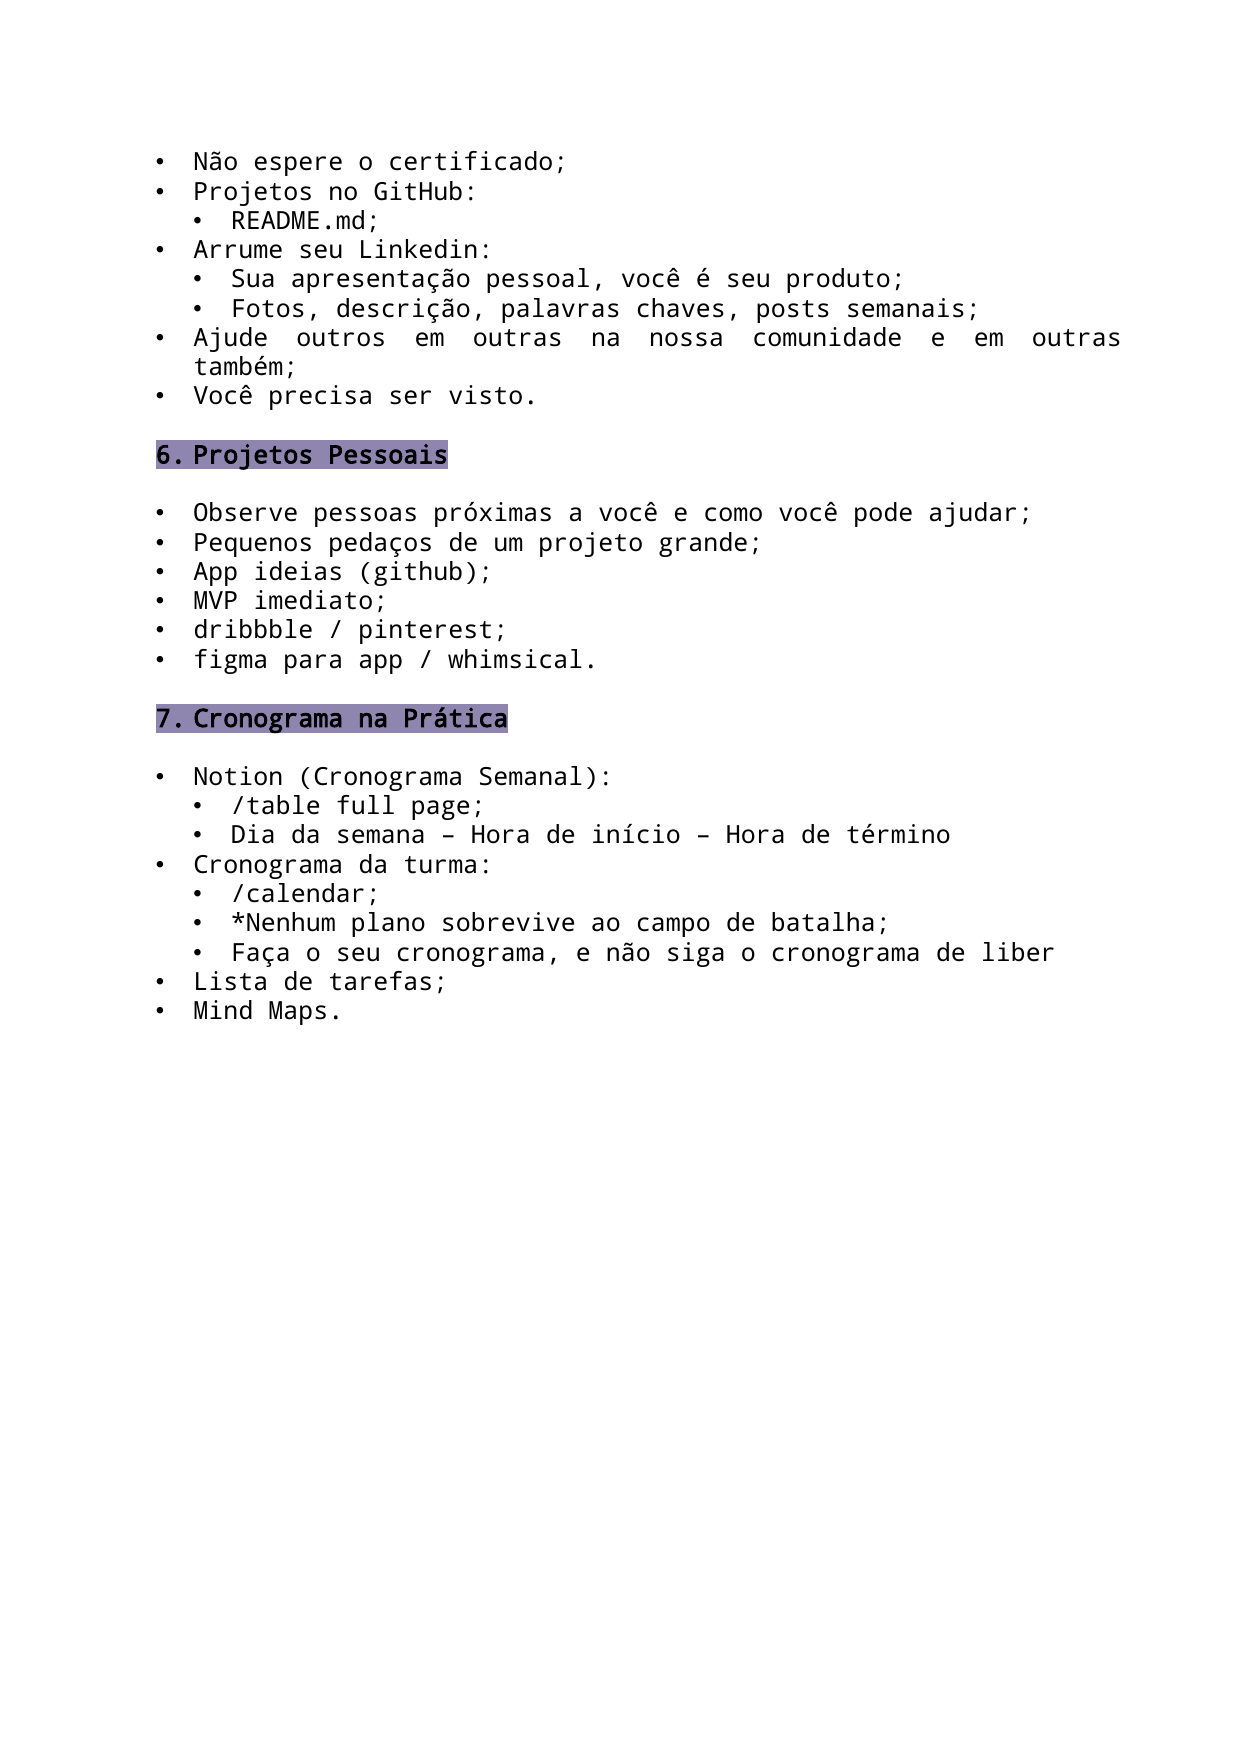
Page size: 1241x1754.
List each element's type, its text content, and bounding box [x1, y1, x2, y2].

list Cronograma na Prática [156, 703, 1122, 733]
list Ajude outros em outras na nossa comunidade e em outras também; [156, 323, 1122, 382]
list Fotos, descrição, palavras chaves, posts semanais; [193, 294, 1122, 323]
list Dia da semana – Hora de início – Hora de término [193, 821, 1122, 850]
list dribbble / pinterest; [156, 616, 1122, 645]
list Cronograma da turma: [156, 850, 1122, 879]
list Projetos Pessoais [193, 440, 1122, 469]
list Notion (Cronograma Semanal): [156, 762, 1122, 791]
list Não espere o certificado; [156, 147, 1122, 177]
list Sua apresentação pessoal, você é seu produto; [193, 264, 1122, 294]
list MVP imediato; [156, 586, 1122, 616]
list Arrume seu Linkedin: [156, 235, 1122, 264]
list README.md; [193, 206, 1122, 235]
list Faça o seu cronograma, e não siga o cronograma de liber [193, 938, 1122, 967]
list /calendar; [193, 879, 1122, 908]
list *Nenhum plano sobrevive ao campo de batalha; [193, 908, 1122, 938]
list Lista de tarefas; [156, 967, 1122, 996]
list Pequenos pedaços de um projeto grande; [156, 528, 1122, 557]
list Você precisa ser visto. [156, 382, 1122, 411]
list /table full page; [193, 791, 1122, 821]
list App ideias (github); [156, 557, 1122, 586]
list Observe pessoas próximas a você e como você pode ajudar; [156, 499, 1122, 528]
list Projetos no GitHub: [156, 177, 1122, 206]
list figma para app / whimsical. [156, 645, 1122, 674]
list Mind Maps. [156, 996, 1122, 1026]
